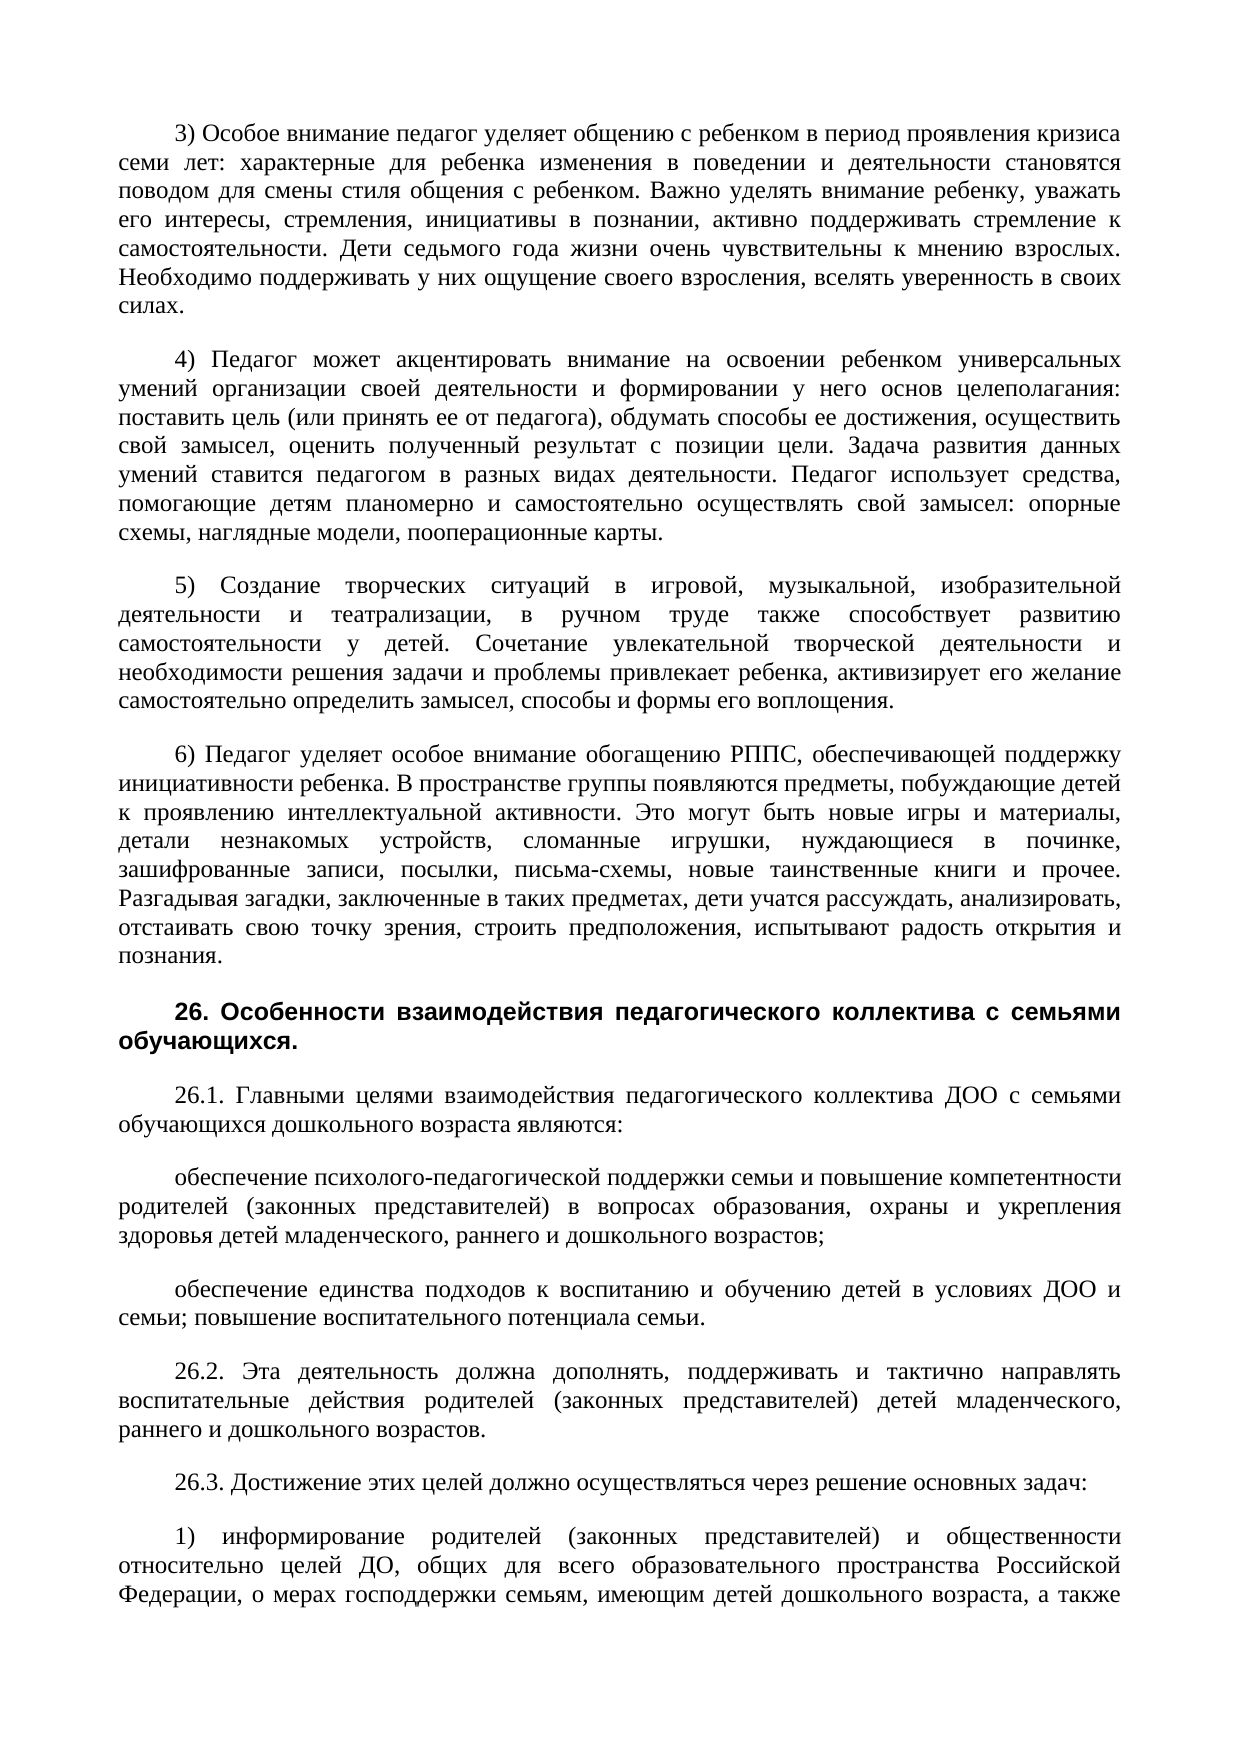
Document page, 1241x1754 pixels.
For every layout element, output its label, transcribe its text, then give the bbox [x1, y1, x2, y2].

text обеспечение психолого-педагогической поддержки семьи и повышение компетентности родителей (законных представителей) в вопросах образования, охраны и укрепления здоровья детей младенческого, раннего и дошкольного возрастов; [118, 1162, 1122, 1249]
text 26.2. Эта деятельность должна дополнять, поддерживать и тактично направлять воспитательные действия родителей (законных представителей) детей младенческого, раннего и дошкольного возрастов. [118, 1356, 1122, 1442]
text 4) Педагог может акцентировать внимание на освоении ребенком универсальных умений организации своей деятельности и формировании у него основ целеполагания: поставить цель (или принять ее от педагога), обдумать способы ее достижения, осуществить свой замысел, оценить полученный результат с позиции цели. Задача развития данных умений ставится педагогом в разных видах деятельности. Педагог использует средства, помогающие детям планомерно и самостоятельно осуществлять свой замысел: опорные схемы, наглядные модели, пооперационные карты. [118, 344, 1122, 546]
text 26.1. Главными целями взаимодействия педагогического коллектива ДОО с семьями обучающихся дошкольного возраста являются: [118, 1080, 1122, 1137]
text 6) Педагог уделяет особое внимание обогащению РППС, обеспечивающей поддержку инициативности ребенка. В пространстве группы появляются предметы, побуждающие детей к проявлению интеллектуальной активности. Это могут быть новые игры и материалы, детали незнакомых устройств, сломанные игрушки, нуждающиеся в починке, зашифрованные записи, посылки, письма-схемы, новые таинственные книги и прочее. Разгадывая загадки, заключенные в таких предметах, дети учатся рассуждать, анализировать, отстаивать свою точку зрения, строить предположения, испытывают радость открытия и познания. [118, 739, 1122, 969]
text 3) Особое внимание педагог уделяет общению с ребенком в период проявления кризиса семи лет: характерные для ребенка изменения в поведении и деятельности становятся поводом для смены стиля общения с ребенком. Важно уделять внимание ребенку, уважать его интересы, стремления, инициативы в познании, активно поддерживать стремление к самостоятельности. Дети седьмого года жизни очень чувствительны к мнению взрослых. Необходимо поддерживать у них ощущение своего взросления, вселять уверенность в своих силах. [118, 118, 1122, 319]
text 26. Особенности взаимодействия педагогического коллектива с семьями обучающихся. [118, 997, 1122, 1055]
text обеспечение единства подходов к воспитанию и обучению детей в условиях ДОО и семьи; повышение воспитательного потенциала семьи. [118, 1274, 1122, 1331]
text 26.3. Достижение этих целей должно осуществляться через решение основных задач: [118, 1467, 1122, 1496]
text 5) Создание творческих ситуаций в игровой, музыкальной, изобразительной деятельности и театрализации, в ручном труде также способствует развитию самостоятельности у детей. Сочетание увлекательной творческой деятельности и необходимости решения задачи и проблемы привлекает ребенка, активизирует его желание самостоятельно определить замысел, способы и формы его воплощения. [118, 571, 1122, 714]
text 1) информирование родителей (законных представителей) и общественности относительно целей ДО, общих для всего образовательного пространства Российской Федерации, о мерах господдержки семьям, имеющим детей дошкольного возраста, а также [118, 1521, 1122, 1607]
